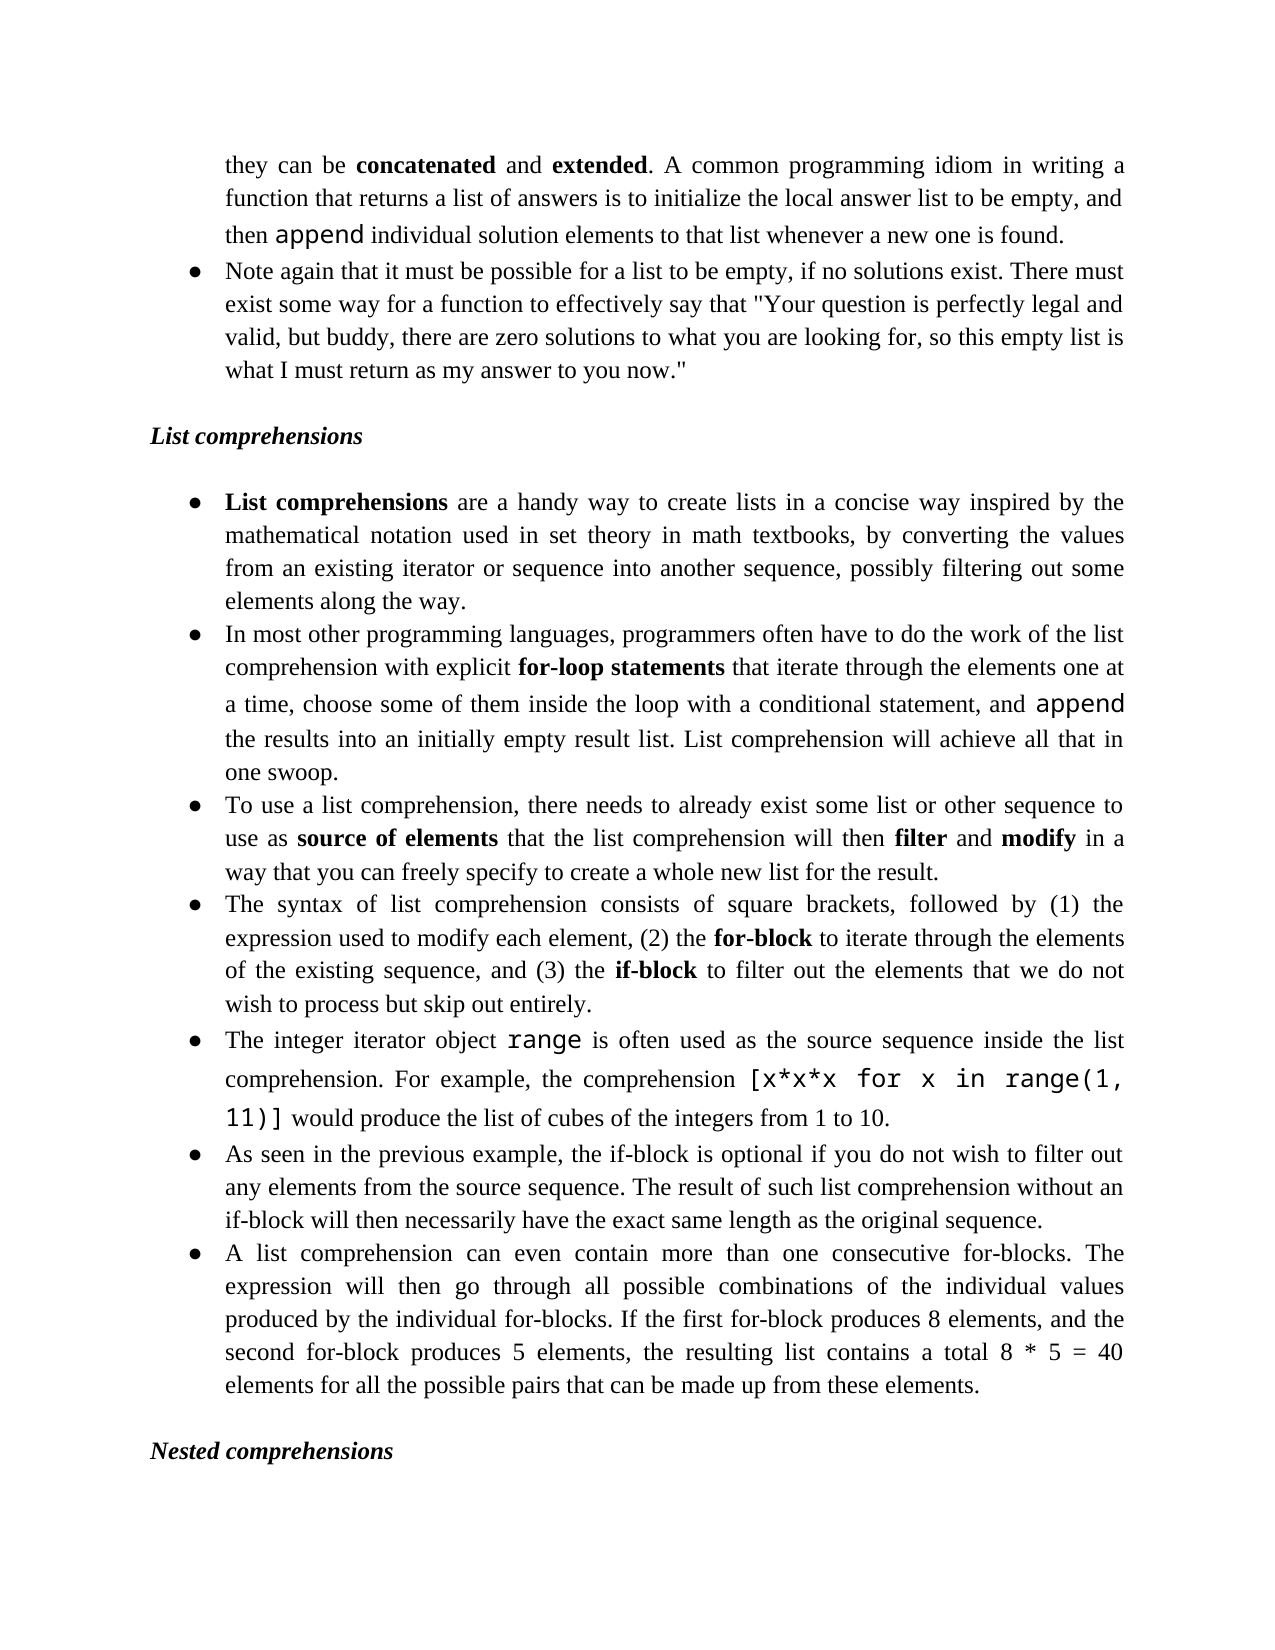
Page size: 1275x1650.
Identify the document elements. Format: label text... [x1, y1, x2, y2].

list A list comprehension can even contain more than one consecutive for-blocks. The expression will then go through all possible combinations of the individual values produced by the individual for-blocks. If the first for-block produces 8 elements, and the second for-block produces 5 elements, the resulting list contains a total 8 * 5 = 40 elements for all the possible pairs that can be made up from these elements. [187, 1238, 1125, 1399]
text List comprehensions [150, 421, 1125, 450]
list As seen in the previous example, the if-block is optional if you do not wish to filter out any elements from the source sequence. The result of such list comprehension without an if-block will then necessarily have the exact same length as the original sequence. [187, 1139, 1125, 1234]
list they can be concatenated and extended. A common programming idiom in writing a function that returns a list of answers is to initialize the local answer list to be empty, and then append individual solution elements to that list whenever a new one is found. [187, 150, 1125, 251]
list The integer iterator object range is often used as the source sequence inside the list comprehension. For example, the comprehension [x*x*x for x in range(1, 11)] would produce the list of cubes of the integers from 1 to 10. [187, 1022, 1125, 1134]
list List comprehensions are a handy way to create lists in a concise way inspired by the mathematical notation used in set theory in math textbooks, by converting the values from an existing iterator or sequence into another sequence, possibly filtering out some elements along the way. [187, 487, 1125, 615]
list The syntax of list comprehension consists of square brackets, followed by (1) the expression used to modify each element, (2) the for-block to iterate through the elements of the existing sequence, and (3) the if-block to filter out the elements that we do not wish to process but skip out entirely. [187, 889, 1125, 1017]
list To use a list comprehension, there needs to already exist some list or other sequence to use as source of elements that the list comprehension will then filter and modify in a way that you can freely specify to create a whole new list for the result. [187, 791, 1125, 885]
list In most other programming languages, programmers often have to do the work of the list comprehension with explicit for-loop statements that iterate through the elements one at a time, choose some of them inside the loop with a conditional statement, and append the results into an initially empty result list. List comprehension will achieve all that in one swoop. [187, 619, 1125, 786]
list Note again that it must be possible for a list to be empty, if no solutions exist. There must exist some way for a function to effectively say that "Your question is perfectly legal and valid, but buddy, there are zero solutions to what you are looking for, so this empty list is what I must return as my answer to you now." [187, 256, 1125, 384]
text Nested comprehensions [150, 1436, 1125, 1465]
